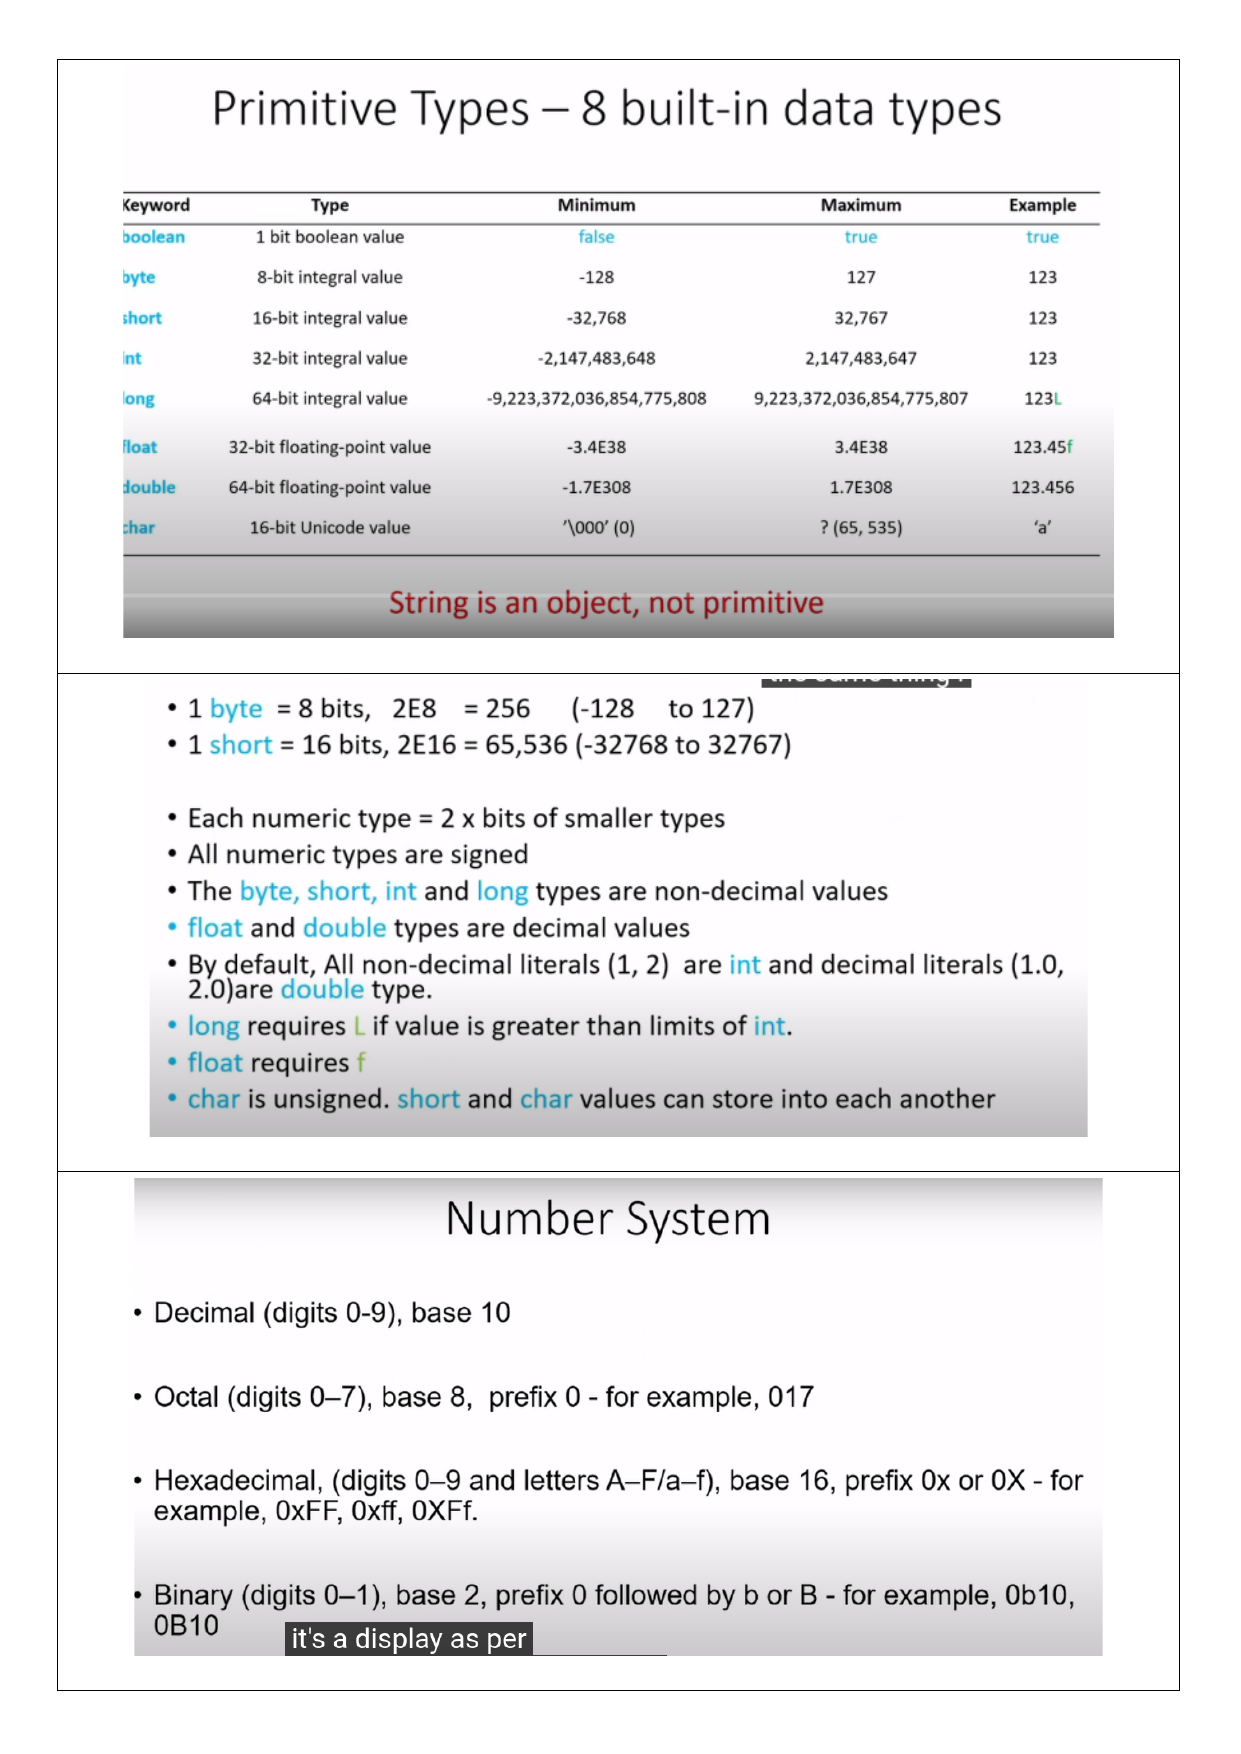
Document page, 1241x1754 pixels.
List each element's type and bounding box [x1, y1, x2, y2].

table_cell [58, 1172, 1179, 1690]
table_cell [58, 60, 1179, 672]
table_cell [58, 674, 1179, 1171]
